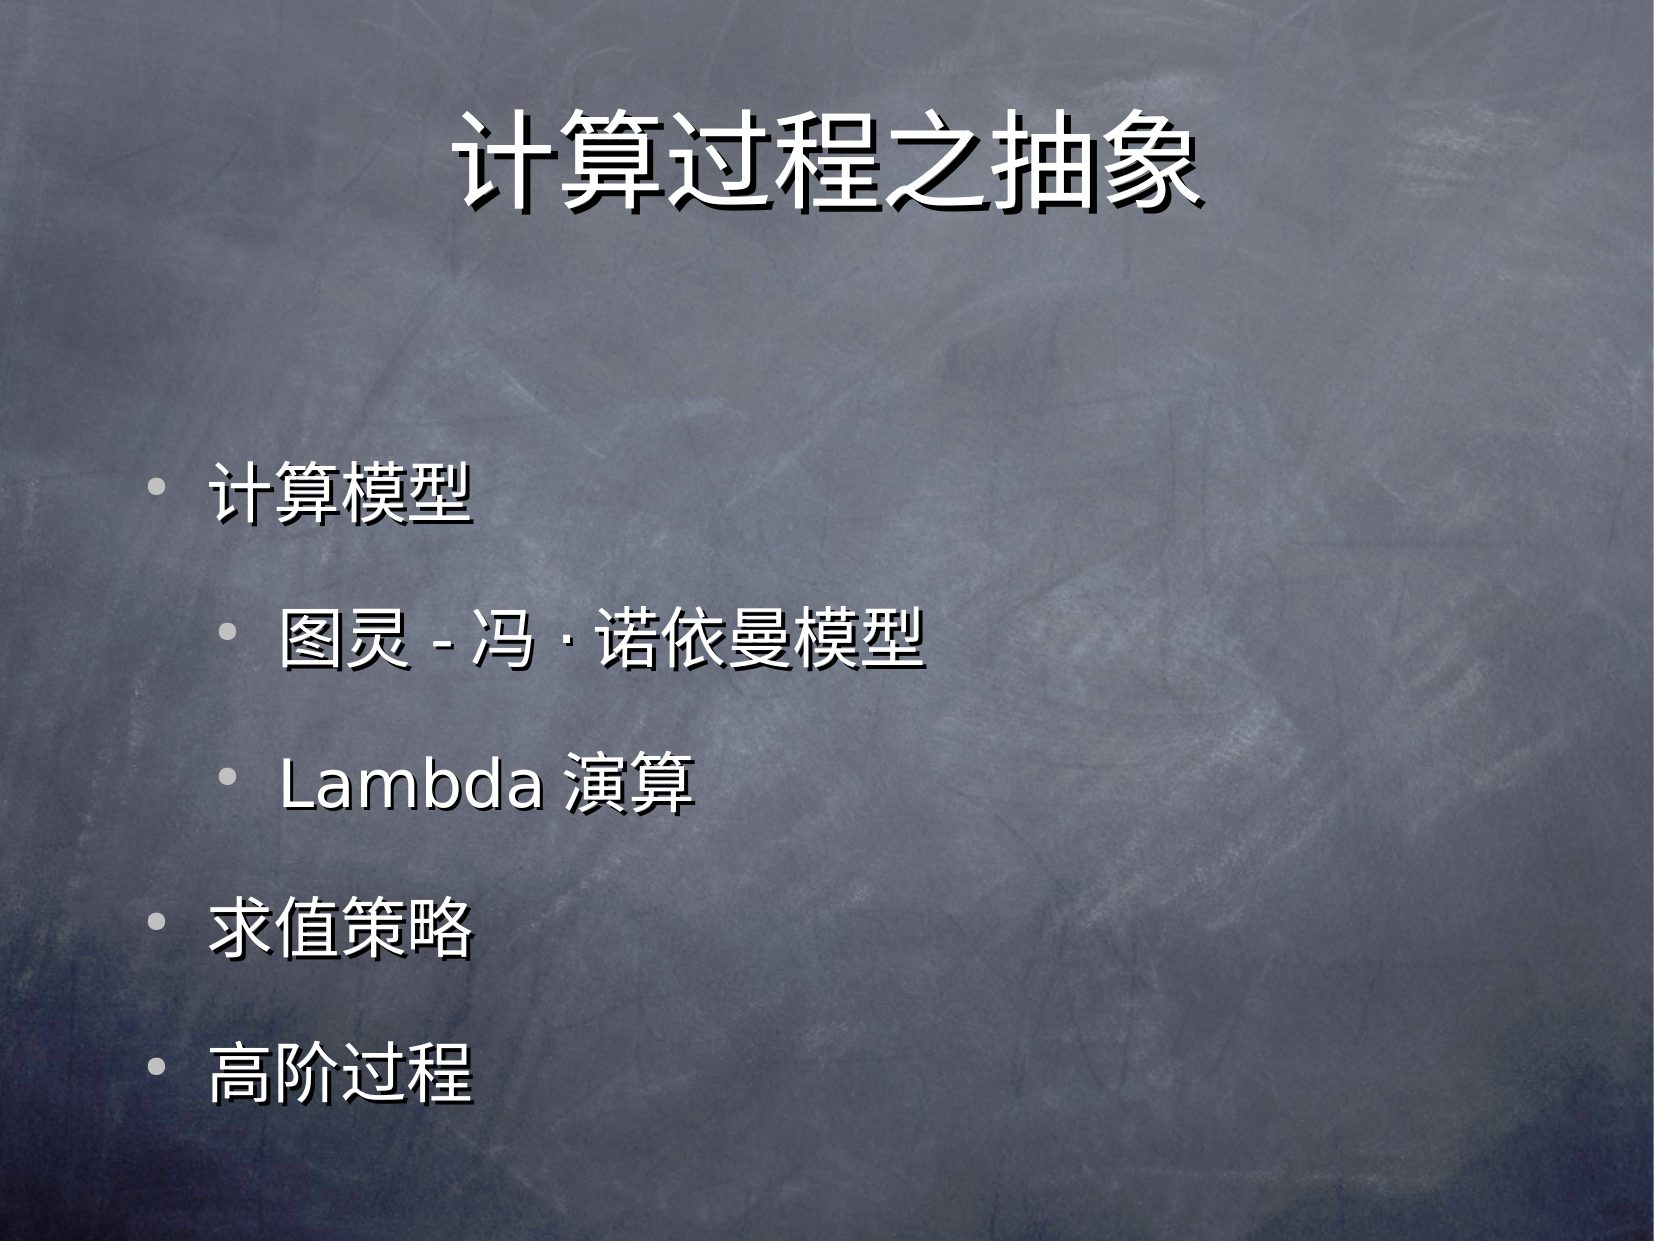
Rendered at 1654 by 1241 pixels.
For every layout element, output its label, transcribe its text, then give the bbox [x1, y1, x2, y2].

picture [0, 0, 1654, 1241]
title 计算过程之抽象 [82, 49, 1571, 257]
text_box 计算模型 图灵-冯·诺依曼模型 Lambda演算 求值策略 高阶过程 [129, 383, 1524, 1017]
